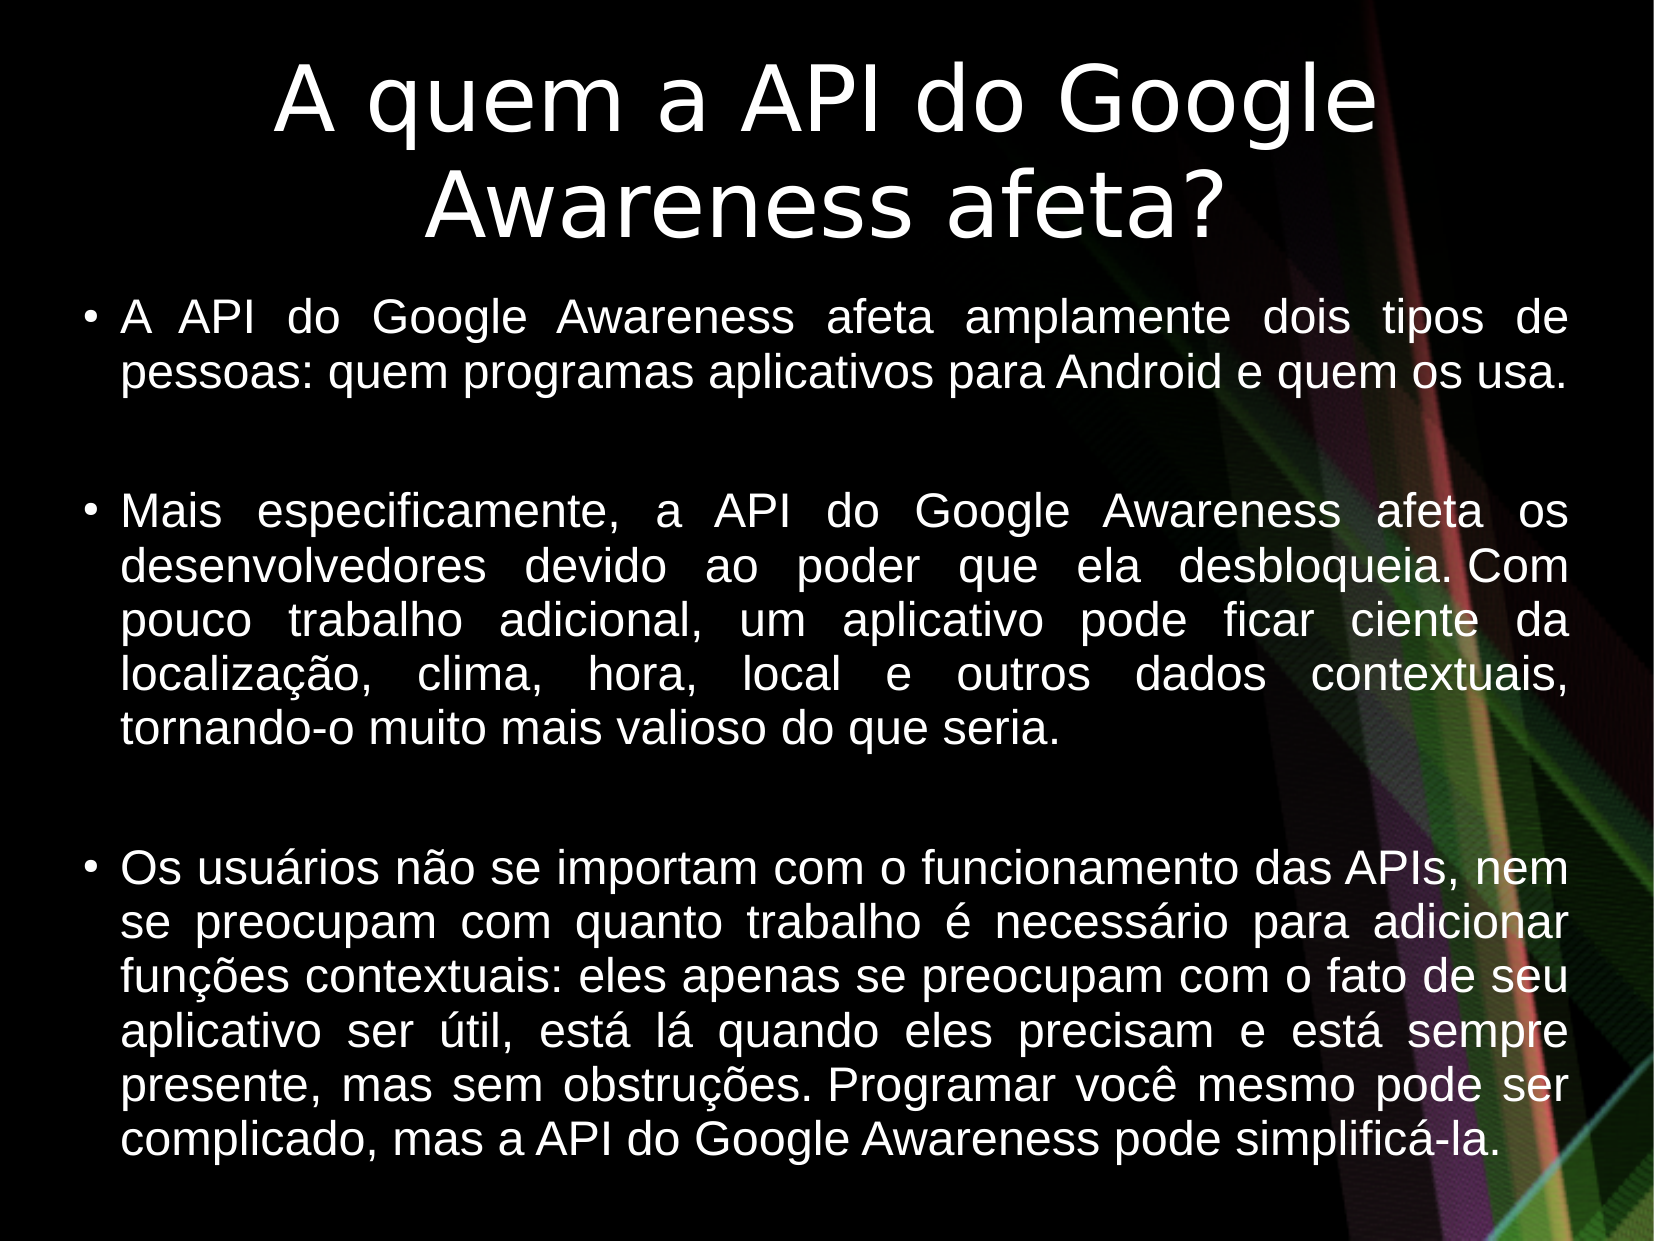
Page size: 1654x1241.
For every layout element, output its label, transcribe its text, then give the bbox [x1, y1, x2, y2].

list A API do Google Awareness afeta amplamente dois tipos de pessoas: quem programas aplicativos para Android e quem os usa. Mais especificamente, a API do Google Awareness afeta os desenvolvedores devido ao poder que ela desbloqueia. Com pouco trabalho adicional, um aplicativo pode ficar ciente da localização, clima, hora, local e outros dados contextuais, tornando-o muito mais valioso do que seria. Os usuários não se importam com o funcionamento das APIs, nem se preocupam com quanto trabalho é necessário para adicionar funções contextuais: eles apenas se preocupam com o fato de seu aplicativo ser útil, está lá quando eles precisam e está sempre presente, mas sem obstruções. Programar você mesmo pode ser complicado, mas a API do Google Awareness pode simplificá-la. [82, 290, 1571, 1193]
title A quem a API do Google Awareness afeta? [82, 0, 1571, 290]
picture [0, 0, 1654, 1241]
